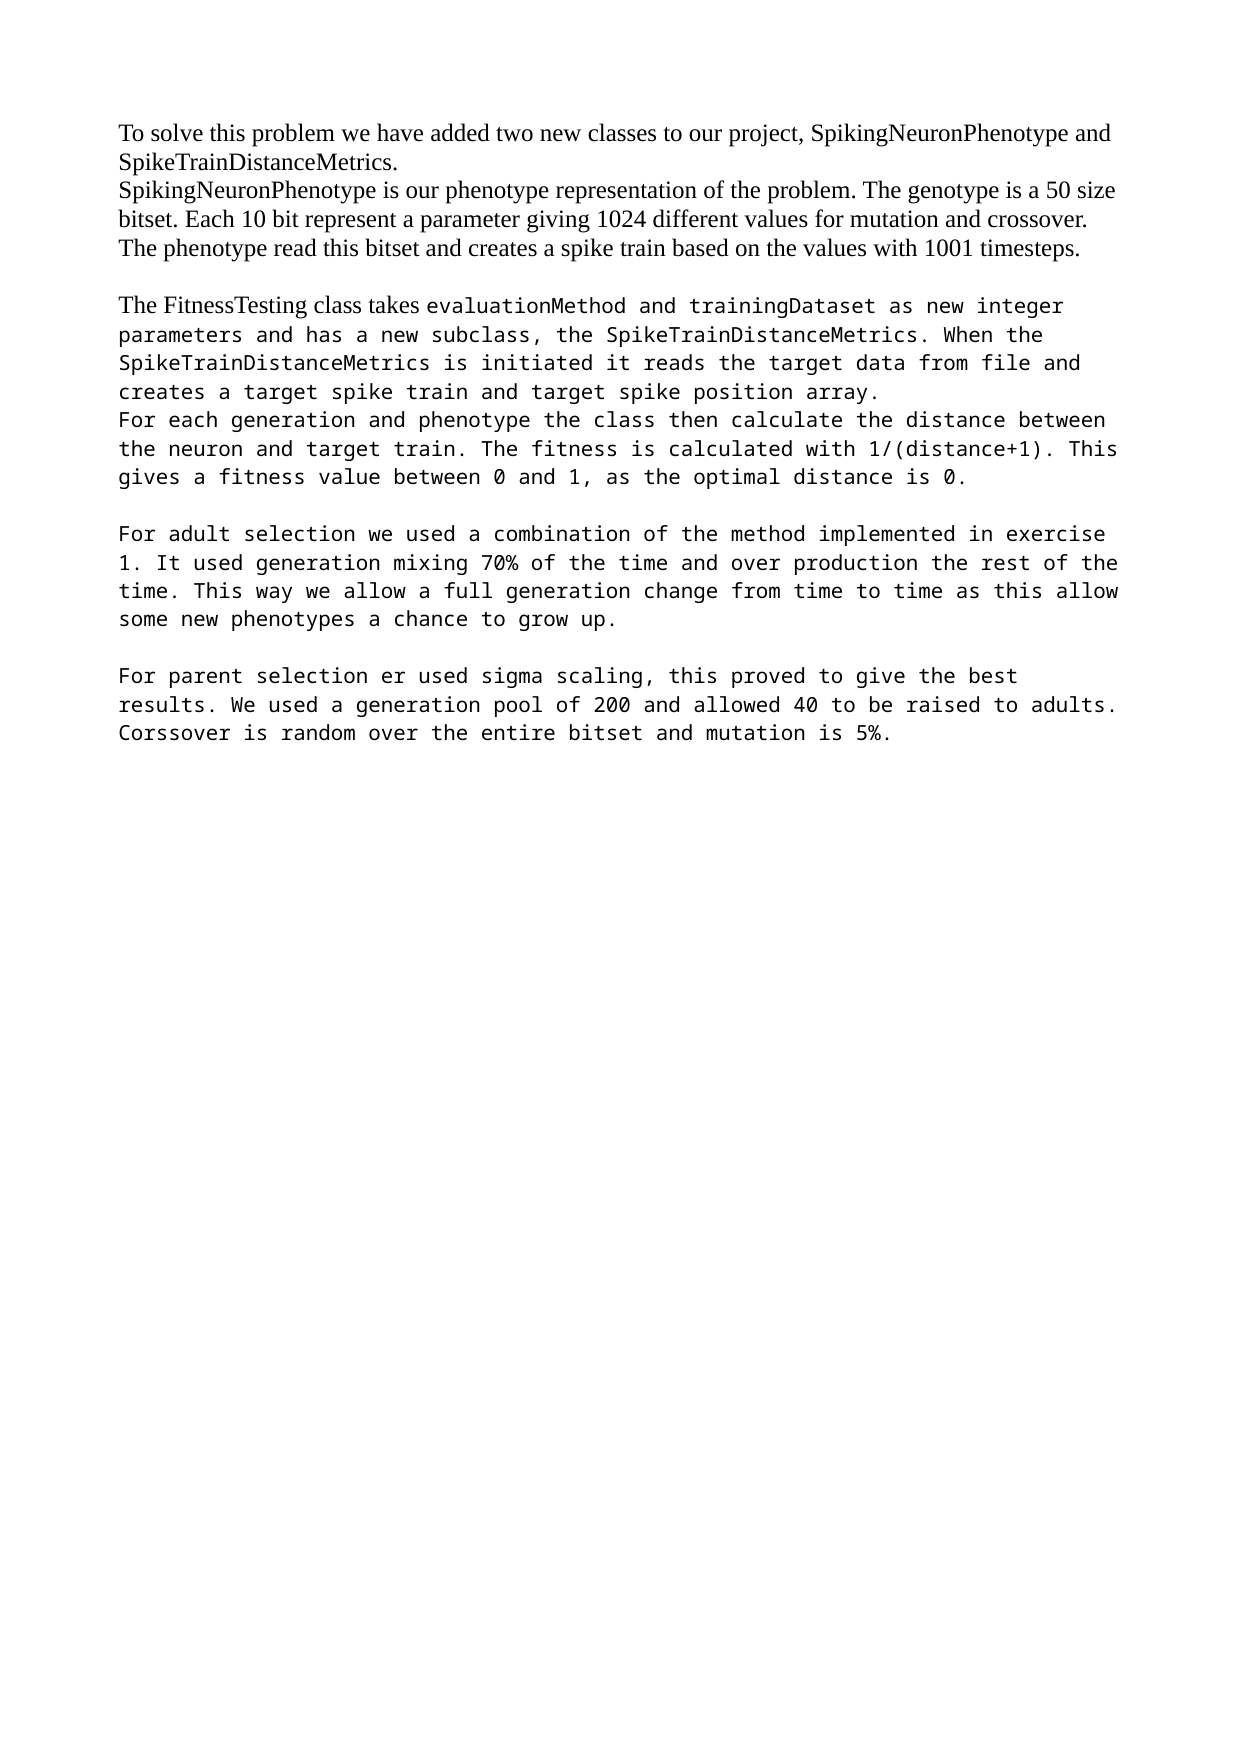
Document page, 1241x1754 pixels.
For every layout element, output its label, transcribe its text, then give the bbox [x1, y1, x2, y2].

text The FitnessTesting class takes evaluationMethod and trainingDataset as new integer parameters and has a new subclass, the SpikeTrainDistanceMetrics. When the SpikeTrainDistanceMetrics is initiated it reads the target data from file and creates a target spike train and target spike position array. [118, 291, 1122, 405]
text For each generation and phenotype the class then calculate the distance between the neuron and target train. The fitness is calculated with 1/(distance+1). This gives a fitness value between 0 and 1, as the optimal distance is 0. [118, 405, 1122, 491]
text For parent selection er used sigma scaling, this proved to give the best results. We used a generation pool of 200 and allowed 40 to be raised to adults. Corssover is random over the entire bitset and mutation is 5%. [118, 661, 1122, 747]
text The phenotype read this bitset and creates a spike train based on the values with 1001 timesteps. [118, 233, 1122, 262]
text For adult selection we used a combination of the method implemented in exercise 1. It used generation mixing 70% of the time and over production the rest of the time. This way we allow a full generation change from time to time as this allow some new phenotypes a chance to grow up. [118, 519, 1122, 633]
text To solve this problem we have added two new classes to our project, SpikingNeuronPhenotype and SpikeTrainDistanceMetrics. [118, 118, 1122, 176]
text SpikingNeuronPhenotype is our phenotype representation of the problem. The genotype is a 50 size bitset. Each 10 bit represent a parameter giving 1024 different values for mutation and crossover. [118, 176, 1122, 233]
